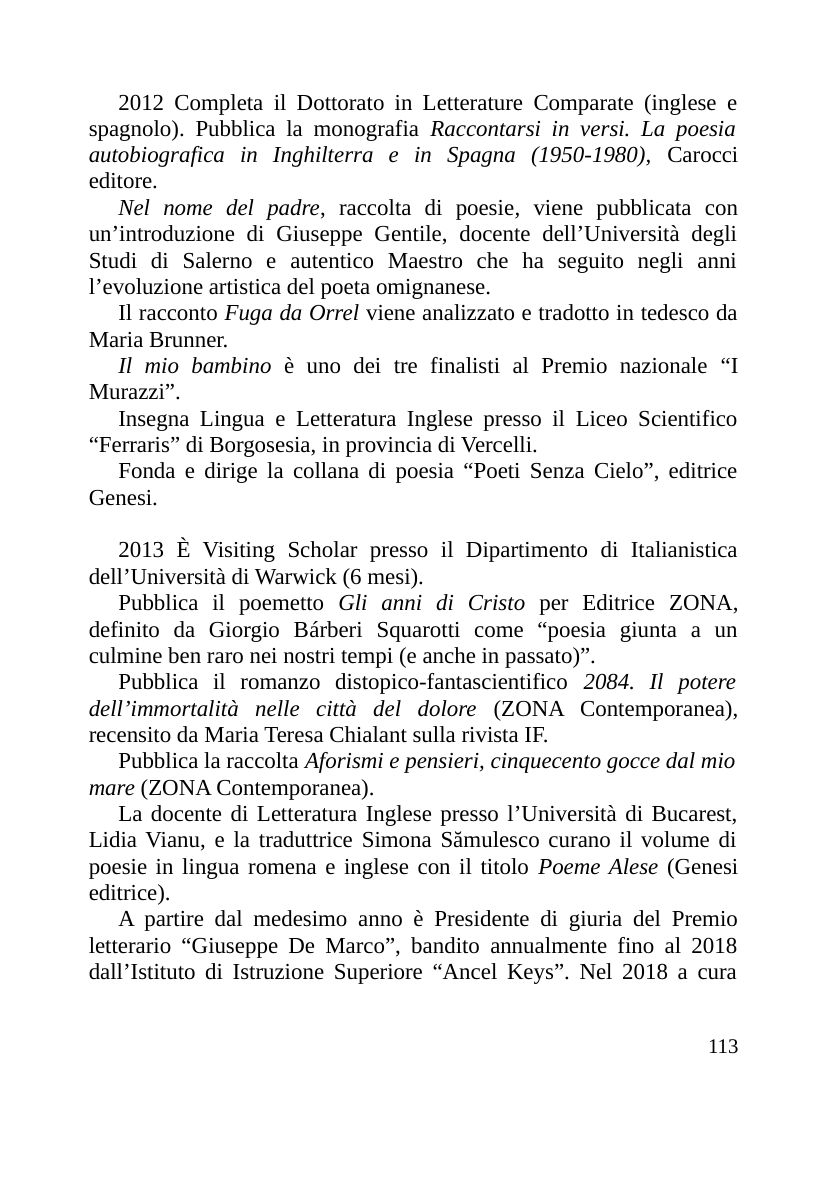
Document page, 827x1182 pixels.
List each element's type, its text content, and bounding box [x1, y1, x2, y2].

text Insegna Lingua e Letteratura Inglese presso il Liceo Scientifico “Ferraris” di Borgosesia, in provincia di Vercelli. [88, 405, 738, 457]
text Pubblica la raccolta Aforismi e pensieri, cinquecento gocce dal mio mare (ZONA Contemporanea). [88, 747, 738, 800]
text 2012 Completa il Dottorato in Letterature Comparate (inglese e spagnolo). Pubblica la monografia Raccontarsi in versi. La poesia autobiografica in Inghilterra e in Spagna (1950-1980), Carocci editore. [88, 88, 738, 194]
text 2013 È Visiting Scholar presso il Dipartimento di Italianistica dell’Università di Warwick (6 mesi). [88, 537, 738, 589]
text Nel nome del padre, raccolta di poesie, viene pubblicata con un’introduzione di Giuseppe Gentile, docente dell’Università degli Studi di Salerno e autentico Maestro che ha seguito negli anni l’evoluzione artistica del poeta omignanese. [88, 194, 738, 299]
text A partire dal medesimo anno è Presidente di giuria del Premio letterario “Giuseppe De Marco”, bandito annualmente fino al 2018 dall’Istituto di Istruzione Superiore “Ancel Keys”. Nel 2018 a cura [88, 906, 738, 984]
text La docente di Letteratura Inglese presso l’Università di Bucarest, Lidia Vianu, e la traduttrice Simona Sămulesco curano il volume di poesie in lingua romena e inglese con il titolo Poeme Alese (Genesi editrice). [88, 800, 738, 906]
text Pubblica il poemetto Gli anni di Cristo per Editrice Zona, definito da Giorgio Bárberi Squarotti come “poesia giunta a un culmine ben raro nei nostri tempi (e anche in passato)”. [88, 589, 738, 668]
text Il racconto Fuga da Orrel viene analizzato e tradotto in tedesco da Maria Brunner. [88, 299, 738, 352]
text Fonda e dirige la collana di poesia “Poeti Senza Cielo”, editrice Genesi. [88, 457, 738, 510]
text Il mio bambino è uno dei tre finalisti al Premio nazionale “I Murazzi”. [88, 352, 738, 405]
text Pubblica il romanzo distopico-fantascientifico 2084. Il potere dell’immortalità nelle città del dolore (ZONA Contemporanea), recensito da Maria Teresa Chialant sulla rivista IF. [88, 668, 738, 747]
